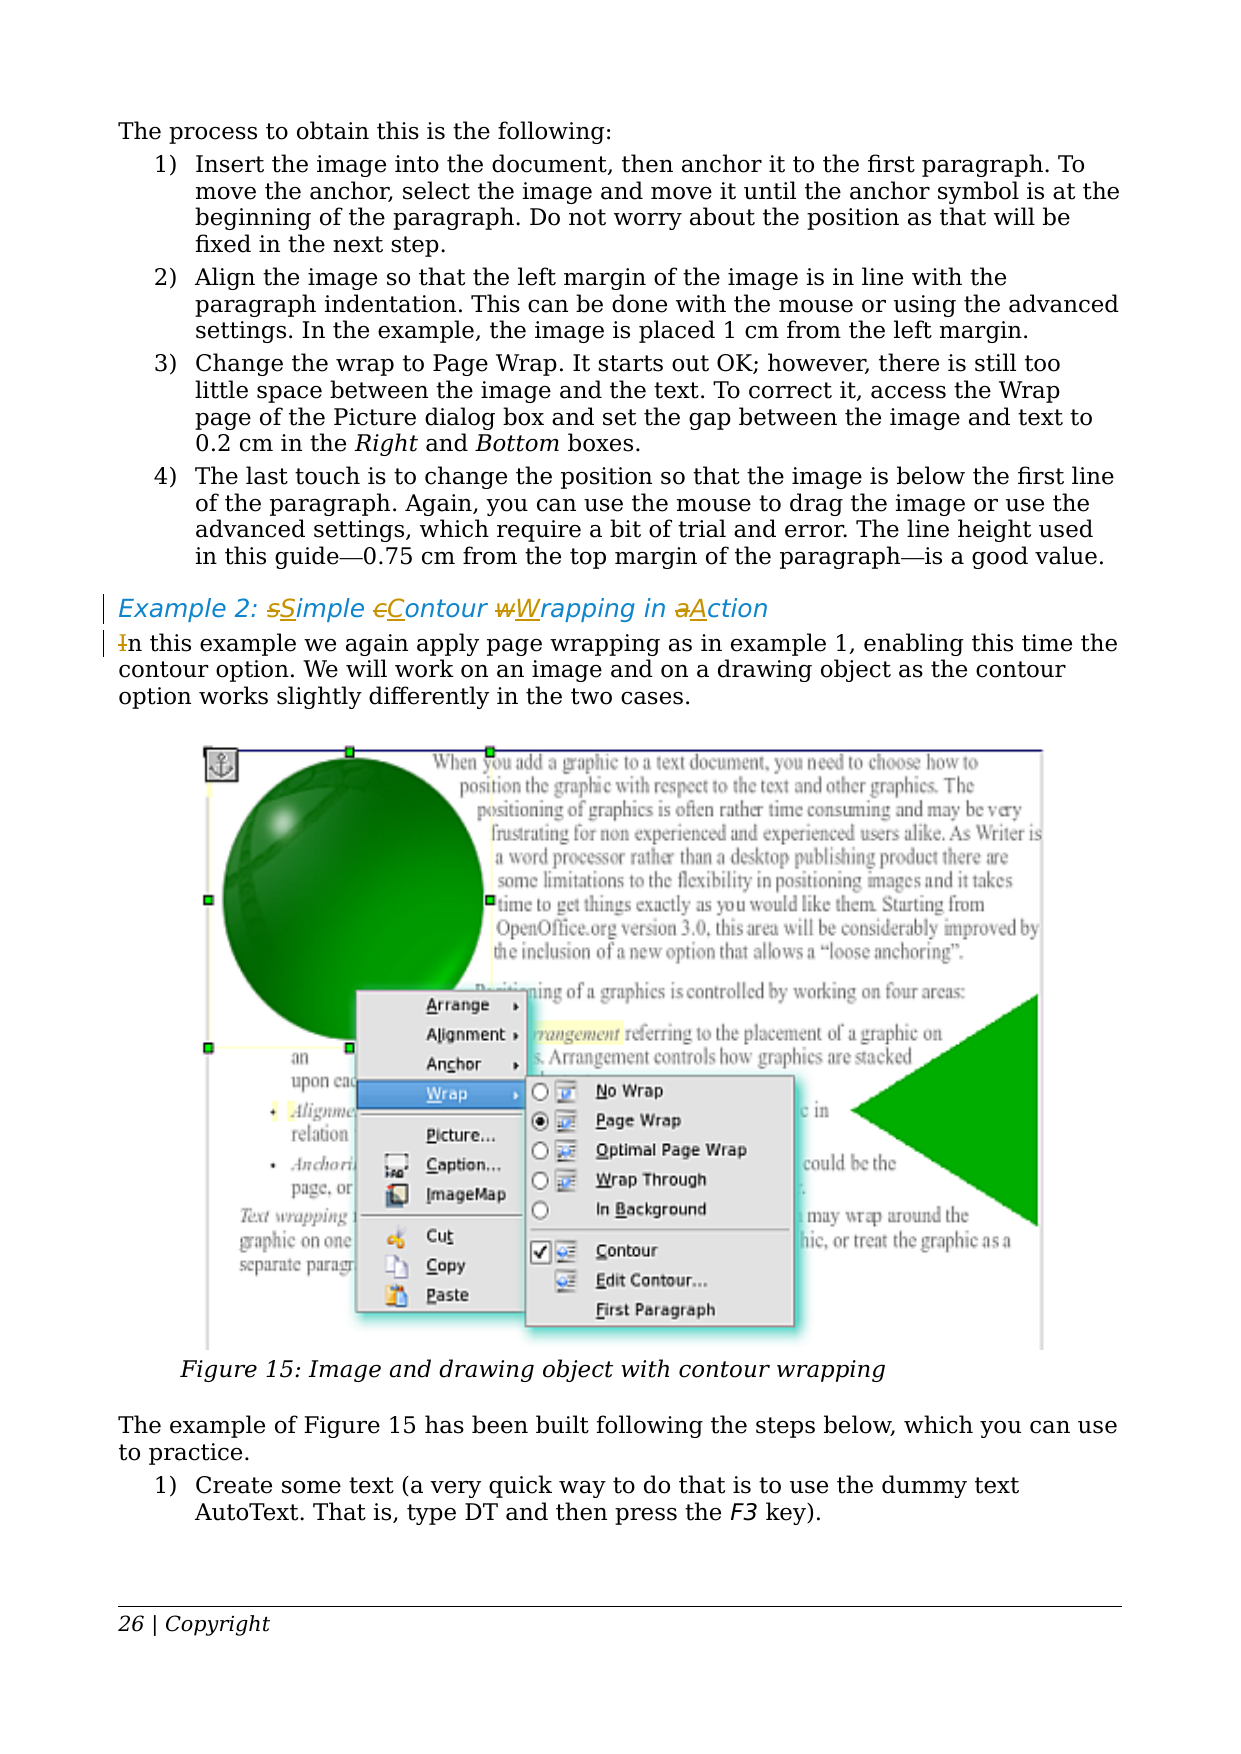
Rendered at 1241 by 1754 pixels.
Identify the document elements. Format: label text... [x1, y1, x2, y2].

subtitle Example 2: Simple Contour Wrapping in Action [118, 594, 1122, 623]
list Create some text (a very quick way to do that is to use the dummy text AutoText. That is, type DT and then press the F3 key). [177, 1472, 1122, 1526]
list The last touch is to change the position so that the image is below the first line of the paragraph. Again, you can use the mouse to drag the image or use the advanced settings, which require a bit of trial and error. The line height used in this guide—0.75 cm from the top margin of the paragraph—is a good value. [177, 463, 1122, 570]
list Change the wrap to Page Wrap. It starts out OK; however, there is still too little space between the image and the text. To correct it, access the Wrap page of the Picture dialog box and set the gap between the image and text to 0.2 cm in the Right and Bottom boxes. [177, 350, 1122, 457]
list Insert the image into the document, then anchor it to the first paragraph. To move the anchor, select the image and move it until the anchor symbol is at the beginning of the paragraph. Do not worry about the position as that will be fixed in the next step. [177, 151, 1122, 258]
list The example of Figure 15 has been built following the steps below, which you can use to practice. [118, 1413, 1122, 1466]
picture [185, 735, 1055, 1350]
text n this example we again apply page wrapping as in example 1, enabling this time the contour option. We will work on an image and on a drawing object as the contour option works slightly differently in the two cases. [118, 630, 1122, 710]
text Figure 15: Image and drawing object with contour wrapping [180, 1356, 1060, 1383]
list Align the image so that the left margin of the image is in line with the paragraph indentation. This can be done with the mouse or using the advanced settings. In the example, the image is placed 1 cm from the left margin. [177, 264, 1122, 344]
list The process to obtain this is the following: [118, 118, 1122, 145]
